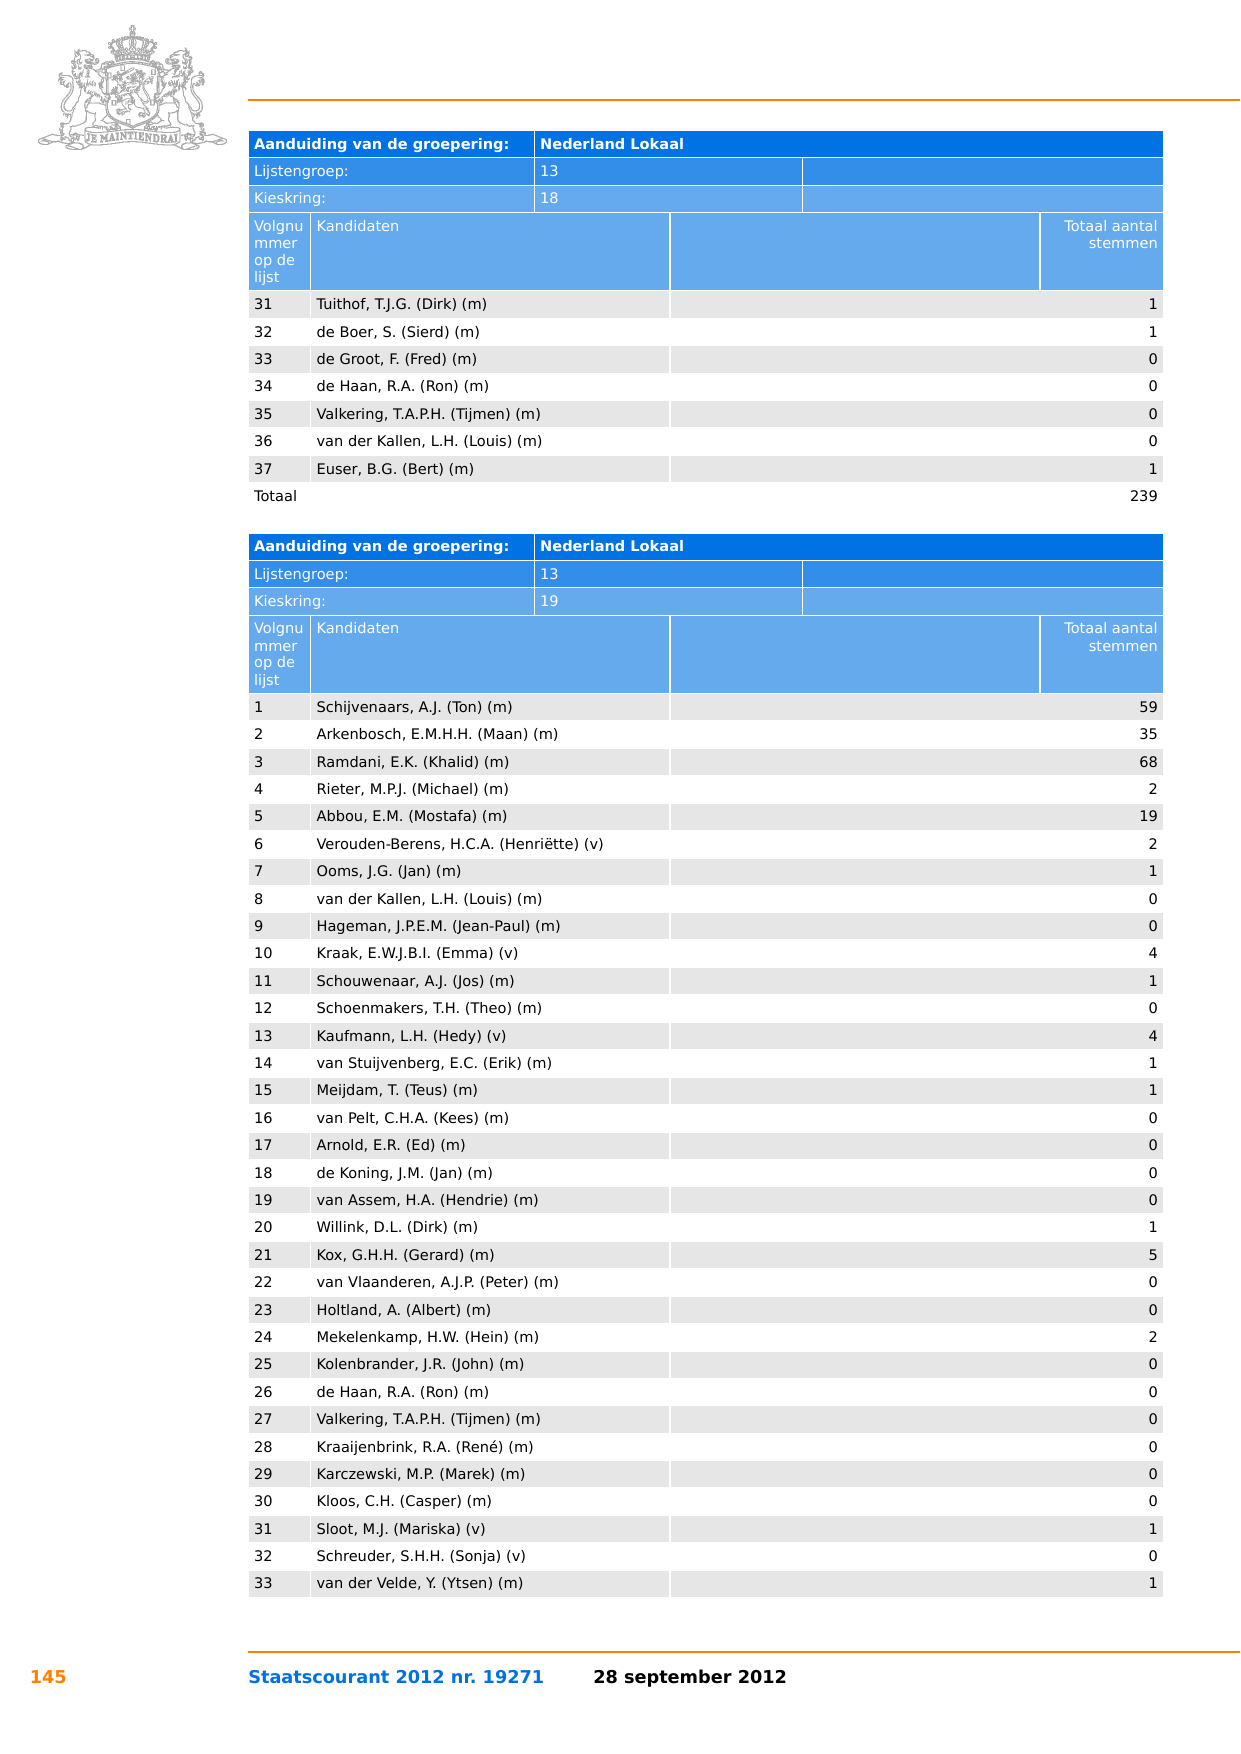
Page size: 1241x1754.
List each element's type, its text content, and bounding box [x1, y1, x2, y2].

table_cell 1 [671, 319, 1163, 345]
table_cell 0 [671, 401, 1163, 427]
table_cell Kieskring: [249, 588, 534, 615]
table_cell Karczewski, M.P. (Marek) (m) [311, 1461, 669, 1487]
table_cell [803, 158, 1163, 185]
table_cell 31 [249, 1516, 310, 1542]
table_cell de Boer, S. (Sierd) (m) [311, 319, 669, 345]
table_cell 1 [671, 1078, 1163, 1104]
table_cell 1 [671, 1215, 1163, 1241]
table_cell [671, 616, 1039, 693]
table_cell 33 [249, 1571, 310, 1597]
table_cell 239 [671, 483, 1163, 509]
table_header Aanduiding van de groepering: [249, 131, 534, 157]
table_cell 0 [671, 374, 1163, 400]
table_cell Ooms, J.G. (Jan) (m) [311, 859, 669, 885]
table_cell 27 [249, 1406, 310, 1433]
table_cell Euser, B.G. (Bert) (m) [311, 456, 669, 482]
table_cell 26 [249, 1379, 310, 1405]
table_cell 1 [671, 1571, 1163, 1597]
table_cell Totaal [249, 483, 669, 509]
table_cell 32 [249, 1543, 310, 1570]
table_cell 17 [249, 1133, 310, 1159]
table_cell van Pelt, C.H.A. (Kees) (m) [311, 1105, 669, 1131]
table_cell Hageman, J.P.E.M. (Jean-Paul) (m) [311, 913, 669, 939]
table_cell Schoenmakers, T.H. (Theo) (m) [311, 995, 669, 1022]
table_cell 33 [249, 346, 310, 373]
table_cell van Stuijvenberg, E.C. (Erik) (m) [311, 1050, 669, 1077]
table_cell 36 [249, 429, 310, 455]
table_cell 6 [249, 831, 310, 857]
table_cell 2 [671, 831, 1163, 857]
table_cell 0 [671, 913, 1163, 939]
table_cell 20 [249, 1215, 310, 1241]
table_cell 4 [671, 941, 1163, 967]
table_cell van Assem, H.A. (Hendrie) (m) [311, 1187, 669, 1213]
table_header Aanduiding van de groepering: [249, 534, 534, 560]
table_cell 2 [671, 776, 1163, 803]
table_cell Kandidaten [311, 616, 669, 693]
table_cell 0 [671, 1543, 1163, 1570]
table_cell Kox, G.H.H. (Gerard) (m) [311, 1242, 669, 1268]
table_cell Sloot, M.J. (Mariska) (v) [311, 1516, 669, 1542]
table_cell 5 [671, 1242, 1163, 1268]
table_cell 11 [249, 968, 310, 994]
table_cell 1 [671, 456, 1163, 482]
table_cell Schreuder, S.H.H. (Sonja) (v) [311, 1543, 669, 1570]
table_cell 7 [249, 859, 310, 885]
table_cell van der Kallen, L.H. (Louis) (m) [311, 429, 669, 455]
table_cell 1 [671, 968, 1163, 994]
table_cell Volgnummer op de lijst [249, 616, 310, 693]
table_cell Totaal aantal stemmen [1041, 213, 1163, 290]
table_cell de Koning, J.M. (Jan) (m) [311, 1160, 669, 1186]
table_cell 37 [249, 456, 310, 482]
table_cell 29 [249, 1461, 310, 1487]
table_cell 25 [249, 1352, 310, 1378]
table_cell [803, 186, 1163, 212]
table_cell 35 [671, 721, 1163, 748]
table_cell 0 [671, 1379, 1163, 1405]
table_cell 18 [535, 186, 802, 212]
table_cell 1 [671, 859, 1163, 885]
table_cell 18 [249, 1160, 310, 1186]
table_cell Kolenbrander, J.R. (John) (m) [311, 1352, 669, 1378]
table_cell 13 [535, 158, 802, 185]
table_cell 19 [671, 804, 1163, 830]
table_cell van der Kallen, L.H. (Louis) (m) [311, 886, 669, 912]
table_header Nederland Lokaal [535, 534, 1163, 560]
table_cell 2 [249, 721, 310, 748]
table_cell 9 [249, 913, 310, 939]
table_cell 0 [671, 886, 1163, 912]
table_cell 4 [249, 776, 310, 803]
table_cell 0 [671, 346, 1163, 373]
table_cell Ramdani, E.K. (Khalid) (m) [311, 749, 669, 775]
table_cell Totaal aantal stemmen [1041, 616, 1163, 693]
table_cell 0 [671, 429, 1163, 455]
table_cell 21 [249, 1242, 310, 1268]
table_cell Arnold, E.R. (Ed) (m) [311, 1133, 669, 1159]
table_cell 68 [671, 749, 1163, 775]
table_cell 16 [249, 1105, 310, 1131]
table_cell 0 [671, 1489, 1163, 1515]
table_cell 13 [249, 1023, 310, 1049]
table_cell 8 [249, 886, 310, 912]
table_cell 0 [671, 1105, 1163, 1131]
table_cell 10 [249, 941, 310, 967]
table_cell Kandidaten [311, 213, 669, 290]
table_cell 31 [249, 291, 310, 318]
table_cell Willink, D.L. (Dirk) (m) [311, 1215, 669, 1241]
table_cell 19 [249, 1187, 310, 1213]
table_cell Schouwenaar, A.J. (Jos) (m) [311, 968, 669, 994]
table_cell 0 [671, 1406, 1163, 1433]
table_cell Kloos, C.H. (Casper) (m) [311, 1489, 669, 1515]
table_cell 30 [249, 1489, 310, 1515]
table_cell [803, 588, 1163, 615]
table_cell 24 [249, 1324, 310, 1351]
table_cell 22 [249, 1269, 310, 1296]
table_cell Valkering, T.A.P.H. (Tijmen) (m) [311, 401, 669, 427]
table_cell Kraak, E.W.J.B.I. (Emma) (v) [311, 941, 669, 967]
table_cell Volgnummer op de lijst [249, 213, 310, 290]
table_cell Rieter, M.P.J. (Michael) (m) [311, 776, 669, 803]
table_cell de Haan, R.A. (Ron) (m) [311, 1379, 669, 1405]
table_cell 0 [671, 1269, 1163, 1296]
table_cell 3 [249, 749, 310, 775]
table_cell 59 [671, 694, 1163, 720]
table_cell van der Velde, Y. (Ytsen) (m) [311, 1571, 669, 1597]
table_cell 35 [249, 401, 310, 427]
table_cell Verouden-Berens, H.C.A. (Henriëtte) (v) [311, 831, 669, 857]
table_cell Tuithof, T.J.G. (Dirk) (m) [311, 291, 669, 318]
table_cell Kieskring: [249, 186, 534, 212]
table_cell Meijdam, T. (Teus) (m) [311, 1078, 669, 1104]
table_cell 0 [671, 1187, 1163, 1213]
table_cell 2 [671, 1324, 1163, 1351]
table_cell Arkenbosch, E.M.H.H. (Maan) (m) [311, 721, 669, 748]
table_cell 0 [671, 1352, 1163, 1378]
table_cell de Groot, F. (Fred) (m) [311, 346, 669, 373]
table_cell 34 [249, 374, 310, 400]
table_cell 13 [535, 561, 802, 587]
table_cell 12 [249, 995, 310, 1022]
table_cell 19 [535, 588, 802, 615]
picture [38, 25, 227, 150]
table_cell de Haan, R.A. (Ron) (m) [311, 374, 669, 400]
table_cell 28 [249, 1434, 310, 1460]
table_cell 5 [249, 804, 310, 830]
table_cell 15 [249, 1078, 310, 1104]
table_cell 1 [671, 1516, 1163, 1542]
table_cell 1 [671, 291, 1163, 318]
table_cell 0 [671, 1461, 1163, 1487]
table_cell 32 [249, 319, 310, 345]
table_cell Mekelenkamp, H.W. (Hein) (m) [311, 1324, 669, 1351]
table_cell 23 [249, 1297, 310, 1323]
table_cell Kraaijenbrink, R.A. (René) (m) [311, 1434, 669, 1460]
table_cell Kaufmann, L.H. (Hedy) (v) [311, 1023, 669, 1049]
table_cell Lijstengroep: [249, 561, 534, 587]
table_cell van Vlaanderen, A.J.P. (Peter) (m) [311, 1269, 669, 1296]
table_cell 0 [671, 1297, 1163, 1323]
table_cell Valkering, T.A.P.H. (Tijmen) (m) [311, 1406, 669, 1433]
table_cell 0 [671, 1160, 1163, 1186]
table_header Nederland Lokaal [535, 131, 1163, 157]
table_cell Abbou, E.M. (Mostafa) (m) [311, 804, 669, 830]
table_cell Lijstengroep: [249, 158, 534, 185]
table_cell 0 [671, 995, 1163, 1022]
table_cell 14 [249, 1050, 310, 1077]
table_cell Holtland, A. (Albert) (m) [311, 1297, 669, 1323]
table_cell 1 [671, 1050, 1163, 1077]
table_cell Schijvenaars, A.J. (Ton) (m) [311, 694, 669, 720]
table_cell 0 [671, 1133, 1163, 1159]
table_cell 4 [671, 1023, 1163, 1049]
table_cell [671, 213, 1039, 290]
table_cell 0 [671, 1434, 1163, 1460]
table_cell [803, 561, 1163, 587]
table_cell 1 [249, 694, 310, 720]
